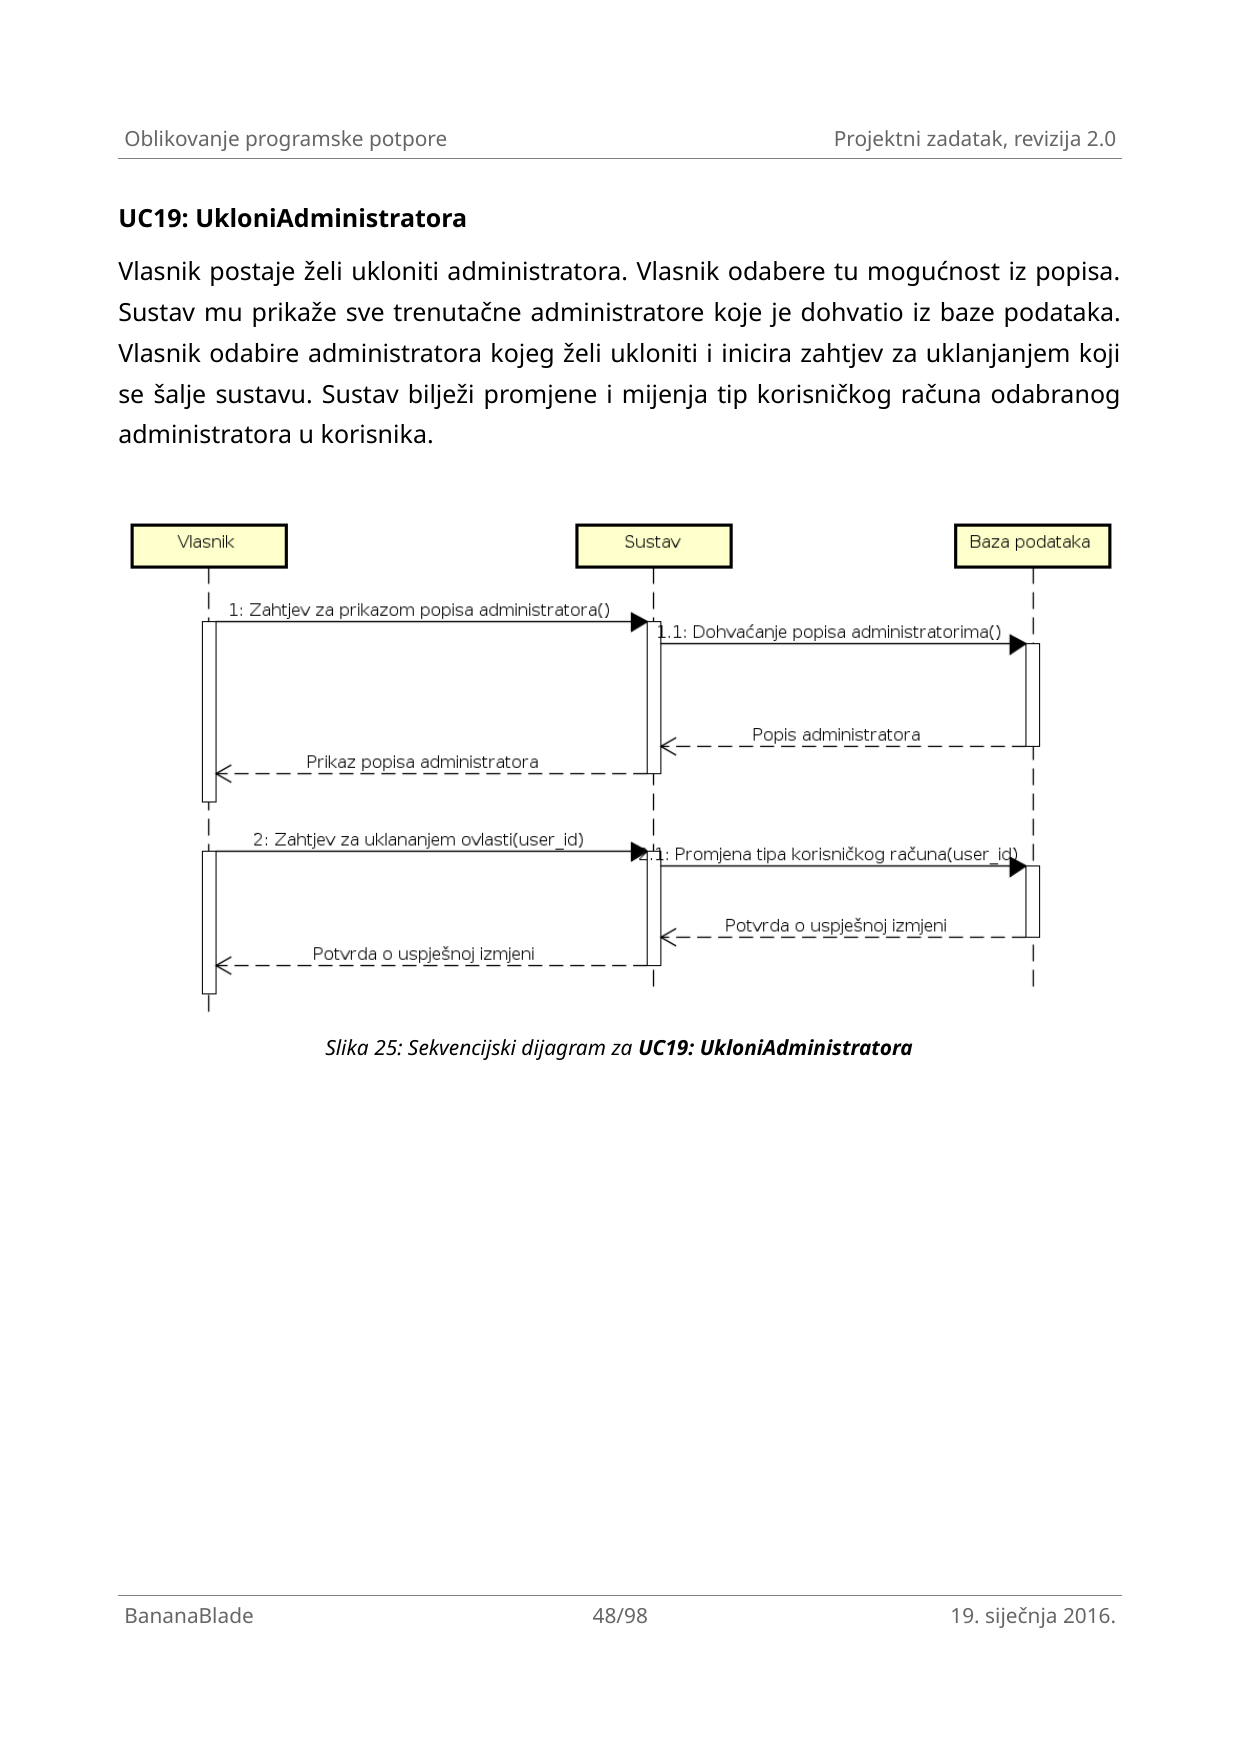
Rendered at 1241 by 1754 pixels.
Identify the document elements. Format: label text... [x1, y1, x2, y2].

picture [118, 511, 1123, 1028]
text Vlasnik postaje želi ukloniti administratora. Vlasnik odabere tu mogućnost iz popisa. Sustav mu prikaže sve trenutačne administratore koje je dohvatio iz baze podataka. Vlasnik odabire administratora kojeg želi ukloniti i inicira zahtjev za uklanjanjem koji se šalje sustavu. Sustav bilježi promjene i mijenja tip korisničkog računa odabranog administratora u korisnika. [118, 254, 1122, 451]
subtitle UC19: UkloniAdministratora [118, 201, 1122, 234]
text Slika 25: Sekvencijski dijagram za UC19: UkloniAdministratora [118, 1028, 1122, 1062]
